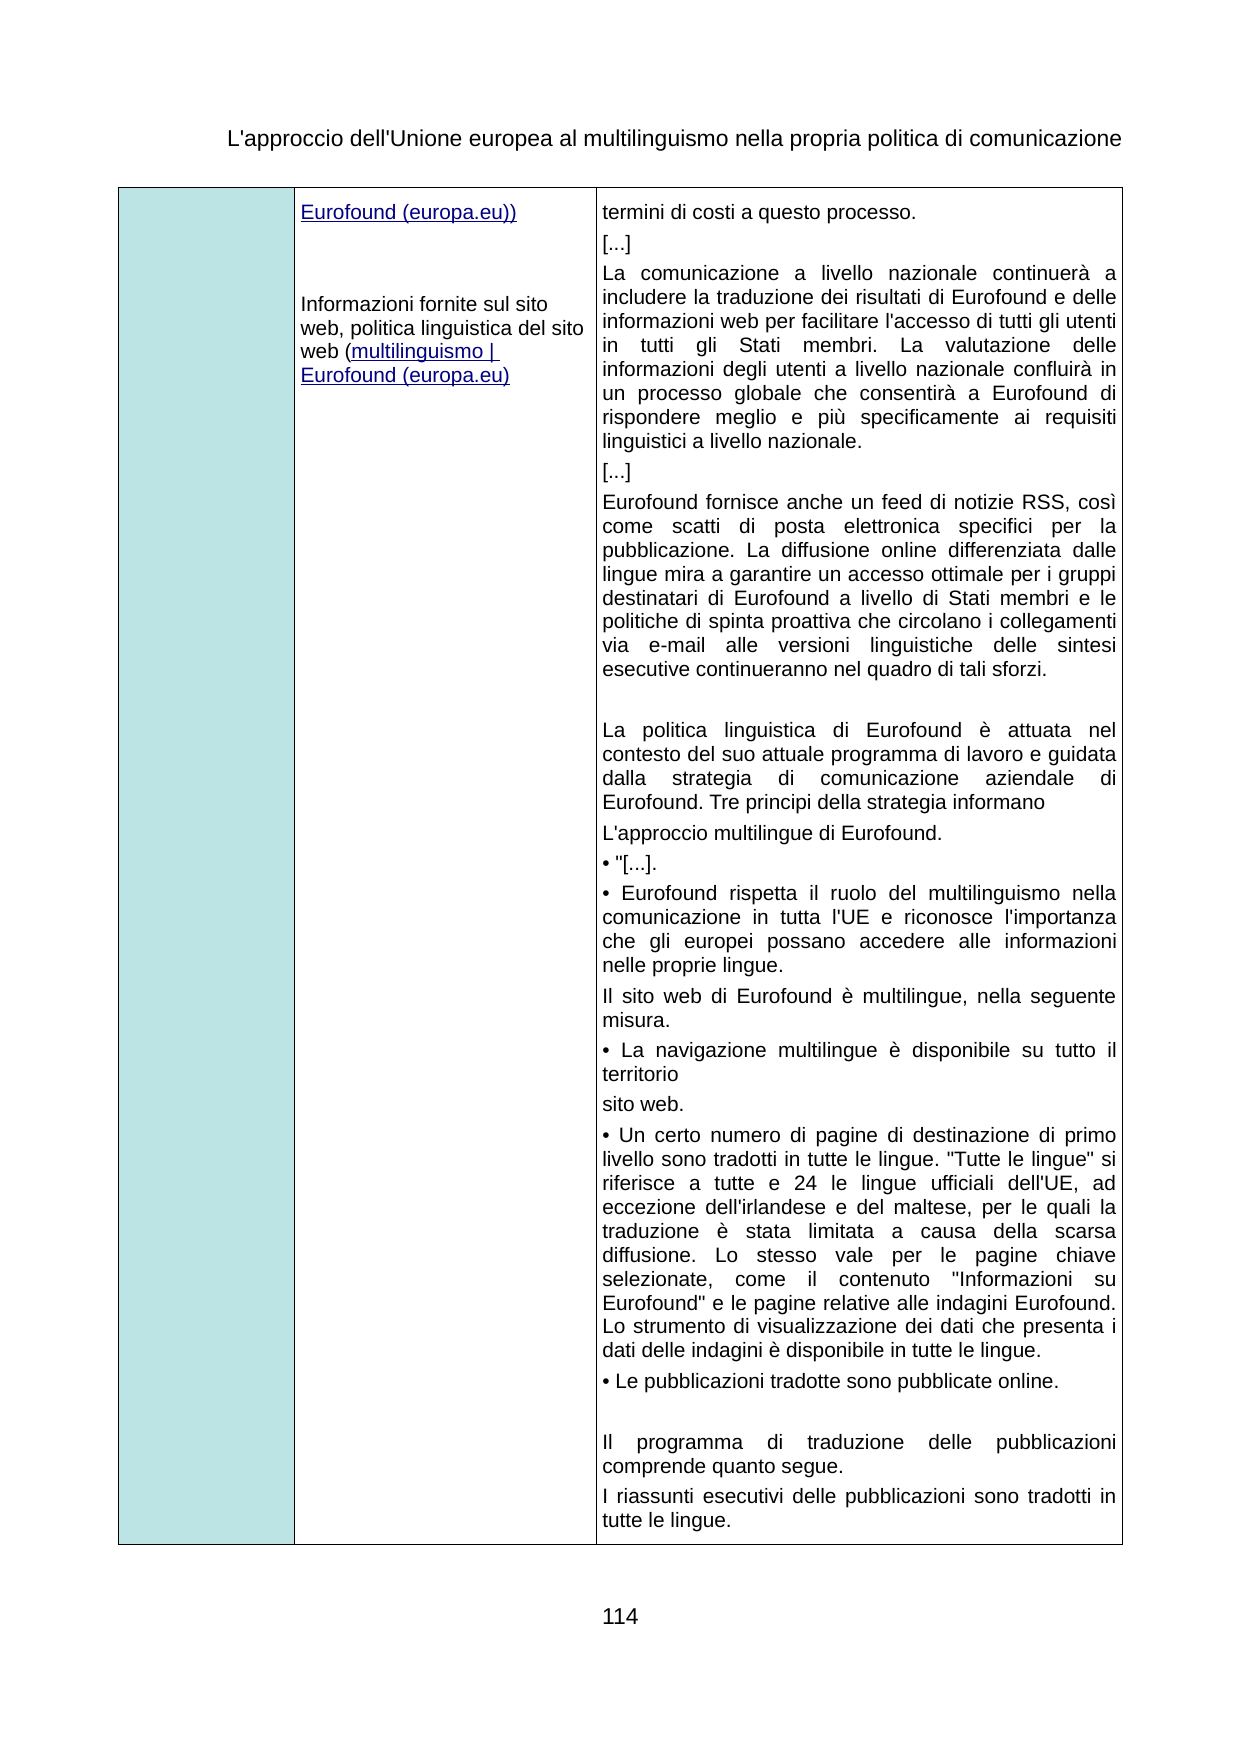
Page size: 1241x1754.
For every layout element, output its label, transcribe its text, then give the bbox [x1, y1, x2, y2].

table_cell [119, 188, 294, 1544]
table_cell termini di costi a questo processo. [...] La comunicazione a livello nazionale continuerà a includere la traduzione dei risultati di Eurofound e delle informazioni web per facilitare l'accesso di tutti gli utenti in tutti gli Stati membri. La valutazione delle informazioni degli utenti a livello nazionale confluirà in un processo globale che consentirà a Eurofound di rispondere meglio e più specificamente ai requisiti linguistici a livello nazionale. [...] Eurofound fornisce anche un feed di notizie RSS, così come scatti di posta elettronica specifici per la pubblicazione. La diffusione online differenziata dalle lingue mira a garantire un accesso ottimale per i gruppi destinatari di Eurofound a livello di Stati membri e le politiche di spinta proattiva che circolano i collegamenti via e-mail alle versioni linguistiche delle sintesi esecutive continueranno nel quadro di tali sforzi. La politica linguistica di Eurofound è attuata nel contesto del suo attuale programma di lavoro e guidata dalla strategia di comunicazione aziendale di Eurofound. Tre principi della strategia informano L'approccio multilingue di Eurofound. • "[...]. • Eurofound rispetta il ruolo del multilinguismo nella comunicazione in tutta l'UE e riconosce l'importanza che gli europei possano accedere alle informazioni nelle proprie lingue. Il sito web di Eurofound è multilingue, nella seguente misura. • La navigazione multilingue è disponibile su tutto il territorio sito web. • Un certo numero di pagine di destinazione di primo livello sono tradotti in tutte le lingue. "Tutte le lingue" si riferisce a tutte e 24 le lingue ufficiali dell'UE, ad eccezione dell'irlandese e del maltese, per le quali la traduzione è stata limitata a causa della scarsa diffusione. Lo stesso vale per le pagine chiave selezionate, come il contenuto "Informazioni su Eurofound" e le pagine relative alle indagini Eurofound. Lo strumento di visualizzazione dei dati che presenta i dati delle indagini è disponibile in tutte le lingue. • Le pubblicazioni tradotte sono pubblicate online. Il programma di traduzione delle pubblicazioni comprende quanto segue. I riassunti esecutivi delle pubblicazioni sono tradotti in tutte le lingue. [597, 188, 1122, 1544]
table_cell Eurofound (europa.eu)) Informazioni fornite sul sito web, politica linguistica del sito web (multilinguismo | Eurofound (europa.eu) [295, 188, 596, 1544]
